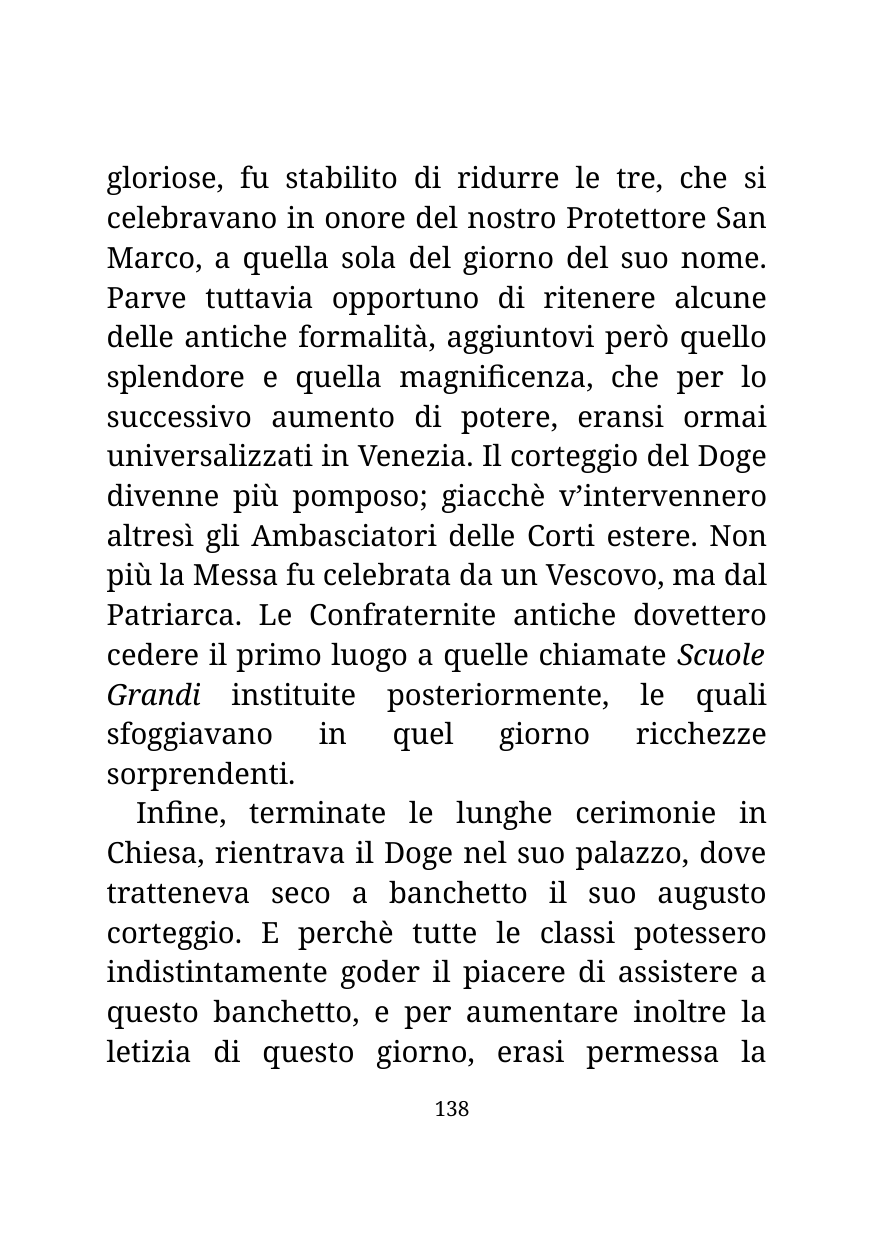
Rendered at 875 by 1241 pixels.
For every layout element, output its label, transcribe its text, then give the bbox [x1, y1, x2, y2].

text Infine, terminate le lunghe cerimonie in Chiesa, rientrava il Doge nel suo palazzo, dove tratteneva seco a banchetto il suo augusto corteggio. E perchè tutte le classi potessero indistintamente goder il piacere di assistere a questo banchetto, e per aumentare inoltre la letizia di questo giorno, erasi permessa la [106, 793, 768, 1071]
text gloriose, fu stabilito di ridurre le tre, che si celebravano in onore del nostro Protettore San Marco, a quella sola del giorno del suo nome. Parve tuttavia opportuno di ritenere alcune delle antiche formalità, aggiuntovi però quello splendore e quella magnificenza, che per lo successivo aumento di potere, eransi ormai universalizzati in Venezia. Il corteggio del Doge divenne più pomposo; giacchè v’intervennero altresì gli Ambasciatori delle Corti estere. Non più la Messa fu celebrata da un Vescovo, ma dal Patriarca. Le Confraternite antiche dovettero cedere il primo luogo a quelle chiamate Scuole Grandi instituite posteriormente, le quali sfoggiavano in quel giorno ricchezze sorprendenti. [106, 158, 768, 793]
